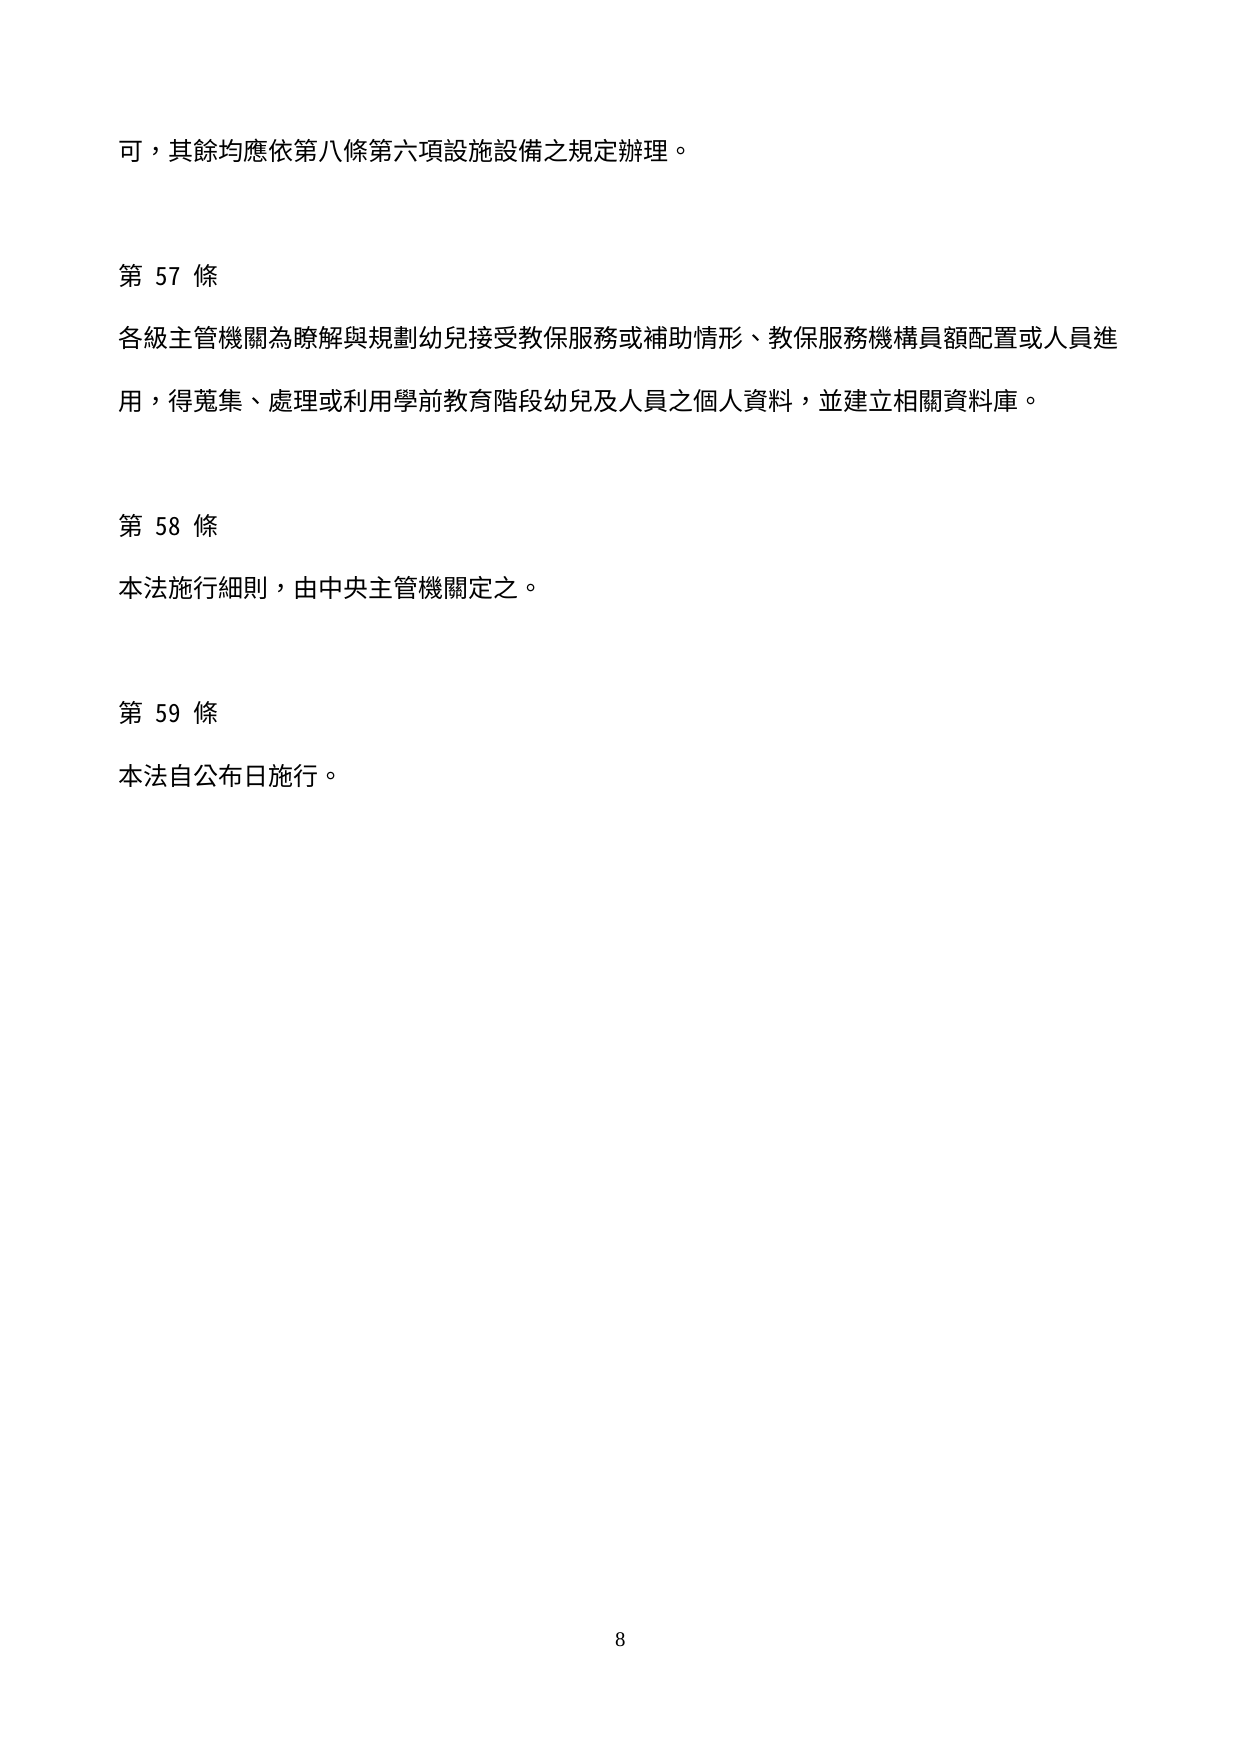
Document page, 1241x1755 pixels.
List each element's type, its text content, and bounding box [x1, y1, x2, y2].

text 本法施行細則，由中央主管機關定之。 [118, 545, 1122, 608]
text 各級主管機關為瞭解與規劃幼兒接受教保服務或補助情形、教保服務機構員額配置或人員進用，得蒐集、處理或利用學前教育階段幼兒及人員之個人資料，並建立相關資料庫。 [118, 295, 1122, 420]
text 第 57 條 [118, 233, 1122, 295]
text 本法自公布日施行。 [118, 733, 1122, 795]
text 第 59 條 [118, 670, 1122, 733]
text 可，其餘均應依第八條第六項設施設備之規定辦理。 [118, 108, 1122, 170]
text 第 58 條 [118, 483, 1122, 545]
